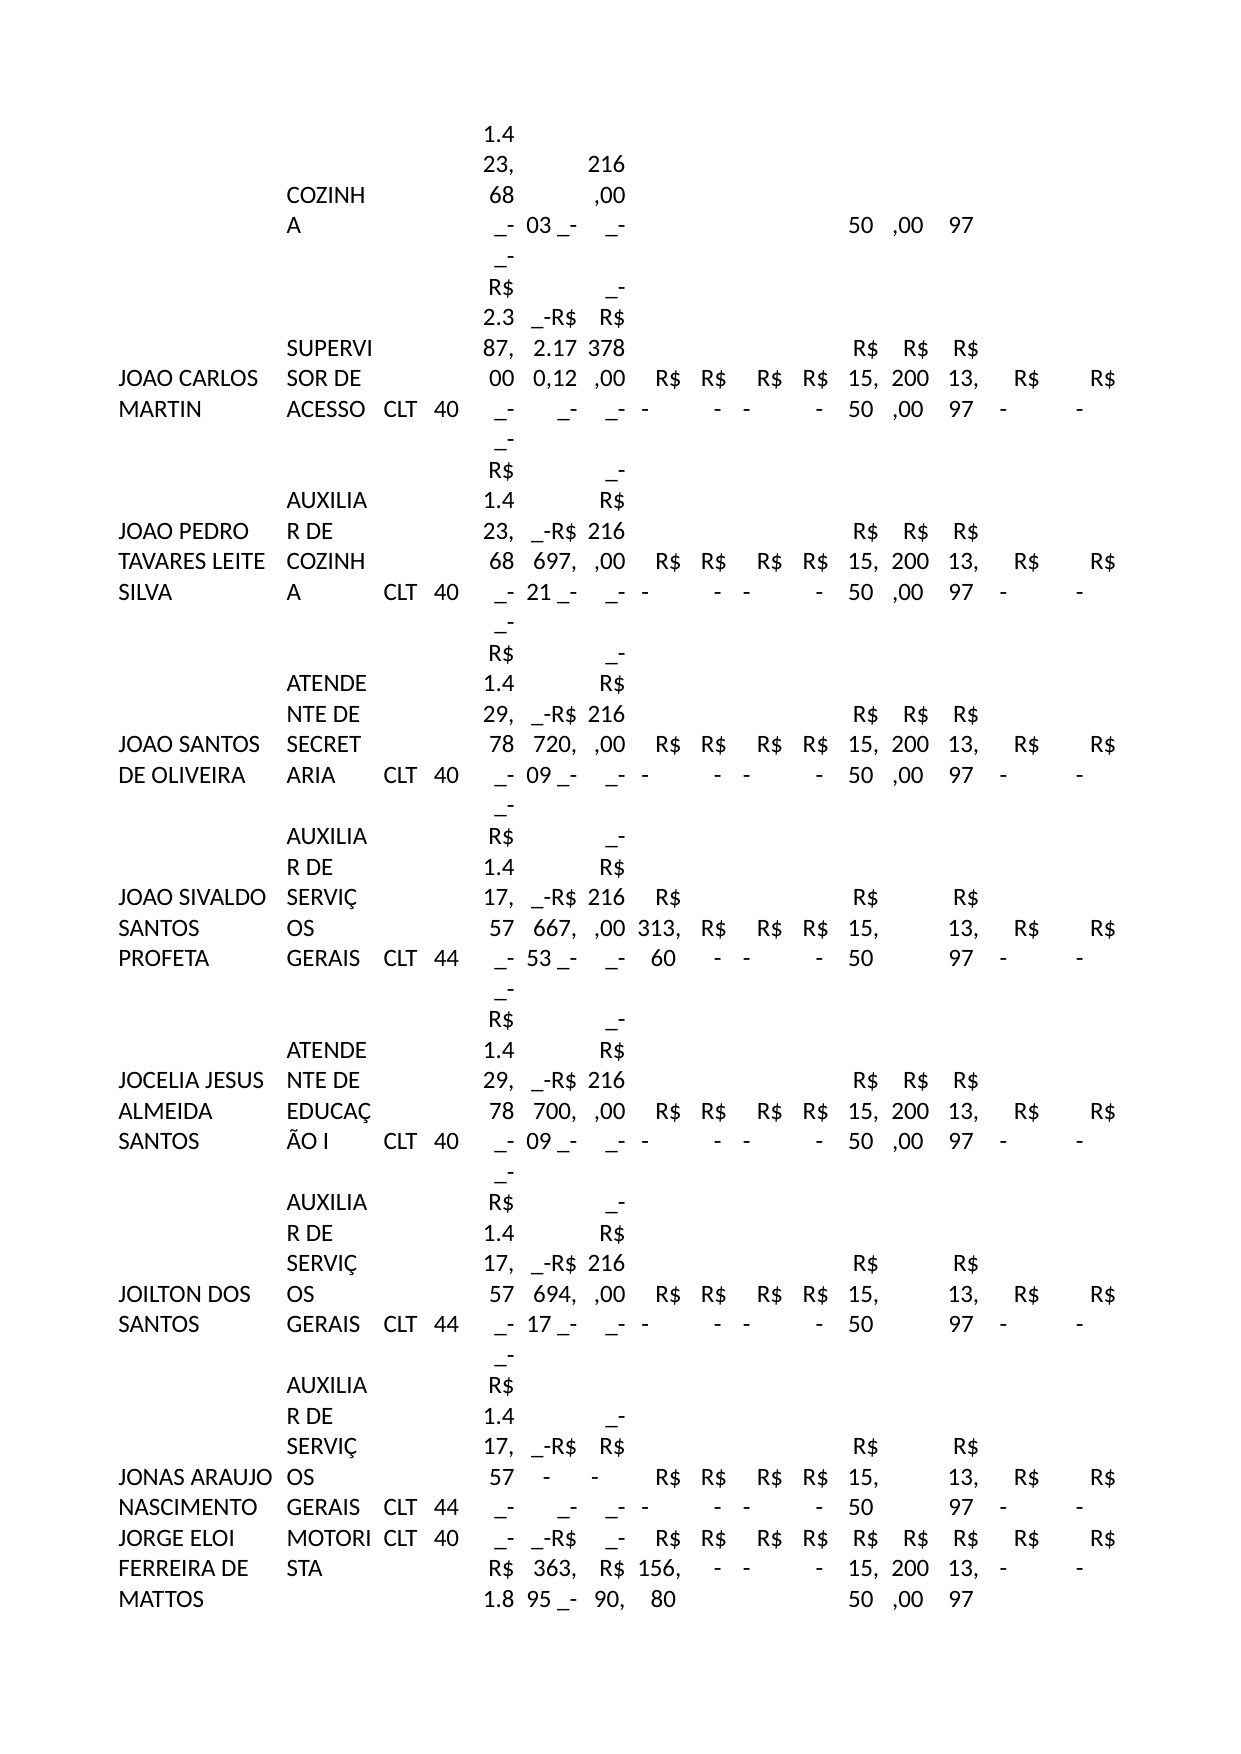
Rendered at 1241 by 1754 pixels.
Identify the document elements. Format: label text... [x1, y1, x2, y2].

table_cell R$ 15,50 [832, 240, 882, 423]
table_cell R$ - [628, 240, 684, 423]
table_cell JOILTON DOS SANTOS [115, 1156, 283, 1339]
table_cell R$ 200,00 [882, 423, 932, 606]
table_cell R$ - [684, 423, 730, 606]
table_cell R$ - [982, 240, 1043, 423]
table_cell R$ 200,00 [882, 973, 932, 1156]
table_cell AUXILIAR DE COZINHA [283, 423, 376, 606]
table_cell R$ - [684, 240, 730, 423]
table_cell _-R$ 694,17 _- [517, 1156, 580, 1339]
table_cell R$ 200,00 [882, 240, 932, 423]
table_cell _-R$ 1.417,57 _- [468, 1156, 517, 1339]
table_cell _-R$ 697,21 _- [517, 423, 580, 606]
table_cell _-R$ 216,00 _- [580, 1156, 628, 1339]
table_cell _-R$ 2.170,12 _- [517, 240, 580, 423]
table_cell [115, 118, 283, 240]
table_cell 40 [425, 423, 467, 606]
table_cell [1043, 118, 1119, 240]
table_cell R$ 13,97 [932, 790, 982, 973]
table_cell R$ - [786, 790, 832, 973]
table_cell R$ - [786, 1156, 832, 1339]
table_cell R$ 13,97 [932, 606, 982, 789]
table_cell [882, 1339, 932, 1522]
table_cell R$ - [684, 1156, 730, 1339]
table_cell R$ - [982, 606, 1043, 789]
table_cell ATENDENTE DE SECRETARIA [283, 606, 376, 789]
table_cell [882, 790, 932, 973]
table_cell JONAS ARAUJO NASCIMENTO [115, 1339, 283, 1522]
table_cell R$ 200,00 [882, 606, 932, 789]
table_cell _-R$ 216,00 _- [580, 423, 628, 606]
table_cell CLT [376, 1522, 424, 1614]
table_cell _-R$ 667,53 _- [517, 790, 580, 973]
table_cell 40 [425, 606, 467, 789]
table_cell R$ - [684, 1339, 730, 1522]
table_cell AUXILIAR DE SERVIÇOS GERAIS [283, 790, 376, 973]
table_cell R$ - [1043, 1339, 1119, 1522]
table_cell CLT [376, 790, 424, 973]
table_cell 40 [425, 1522, 467, 1614]
table_cell R$ - [730, 240, 786, 423]
table_cell R$ 13,97 [932, 973, 982, 1156]
table_cell _-R$ 216,00 _- [580, 790, 628, 973]
table_cell R$ - [982, 423, 1043, 606]
table_cell R$ - [982, 1339, 1043, 1522]
table_cell ATENDENTE DE EDUCAÇÃO I [283, 973, 376, 1156]
table_cell R$ - [628, 973, 684, 1156]
table_cell _-R$ 1.423,68 _- [468, 423, 517, 606]
table_cell R$ - [628, 1156, 684, 1339]
table_cell R$ 13,97 [932, 1339, 982, 1522]
table_cell 1.423,68 _- [468, 118, 517, 240]
table_cell R$ - [786, 973, 832, 1156]
table_cell R$ 15,50 [832, 1156, 882, 1339]
table_cell 216,00 _- [580, 118, 628, 240]
table_cell CLT [376, 1156, 424, 1339]
table_cell _-R$ 1.417,57 _- [468, 1339, 517, 1522]
table_cell R$ - [684, 1522, 730, 1614]
table_cell _-R$ 1.8 [468, 1522, 517, 1614]
table_cell R$ - [730, 790, 786, 973]
table_cell 40 [425, 240, 467, 423]
table_cell R$ 15,50 [832, 973, 882, 1156]
table_cell R$ - [684, 790, 730, 973]
table_cell R$ - [1043, 1156, 1119, 1339]
table_cell _-R$ 216,00 _- [580, 606, 628, 789]
table_cell _-R$ - _- [517, 1339, 580, 1522]
table_cell R$ - [982, 1522, 1043, 1614]
table_cell 97 [932, 118, 982, 240]
table_cell 44 [425, 790, 467, 973]
table_cell CLT [376, 240, 424, 423]
table_cell R$ 15,50 [832, 1339, 882, 1522]
table_cell _-R$ 720,09 _- [517, 606, 580, 789]
table_cell MOTORISTA [283, 1522, 376, 1614]
table_cell R$ - [730, 973, 786, 1156]
table_cell [684, 118, 730, 240]
table_cell _-R$ 363,95 _- [517, 1522, 580, 1614]
table_cell ,00 [882, 118, 932, 240]
table_cell R$ 200,00 [882, 1522, 932, 1614]
table_cell R$ - [1043, 606, 1119, 789]
table_cell R$ - [730, 1339, 786, 1522]
table_cell R$ - [628, 606, 684, 789]
table_cell [882, 1156, 932, 1339]
table_cell _-R$ 700,09 _- [517, 973, 580, 1156]
table_cell R$ - [786, 240, 832, 423]
table_cell [730, 118, 786, 240]
table_cell JORGE ELOI FERREIRA DE MATTOS [115, 1522, 283, 1614]
table_cell R$ 13,97 [932, 423, 982, 606]
table_cell CLT [376, 973, 424, 1156]
table_cell [786, 118, 832, 240]
table_cell CLT [376, 606, 424, 789]
table_cell R$ 15,50 [832, 423, 882, 606]
table_cell R$ - [1043, 1522, 1119, 1614]
table_cell R$ - [982, 790, 1043, 973]
table_cell R$ - [786, 1339, 832, 1522]
table_cell _-R$ 1.429,78 _- [468, 973, 517, 1156]
table_cell AUXILIAR DE SERVIÇOS GERAIS [283, 1156, 376, 1339]
table_cell JOAO CARLOS MARTIN [115, 240, 283, 423]
table_cell _-R$ 2.387,00 _- [468, 240, 517, 423]
table_cell R$ 13,97 [932, 240, 982, 423]
table_cell 50 [832, 118, 882, 240]
table_cell R$ - [628, 423, 684, 606]
table_cell R$ - [730, 1156, 786, 1339]
table_cell _-R$ - _- [580, 1339, 628, 1522]
table_cell R$ 13,97 [932, 1156, 982, 1339]
table_cell _-R$ 216,00 _- [580, 973, 628, 1156]
table_cell _-R$ 90, [580, 1522, 628, 1614]
table_cell R$ - [730, 1522, 786, 1614]
table_cell JOAO SANTOS DE OLIVEIRA [115, 606, 283, 789]
table_cell R$ - [628, 1339, 684, 1522]
table_cell 44 [425, 1156, 467, 1339]
table_cell R$ 313,60 [628, 790, 684, 973]
table_cell CLT [376, 1339, 424, 1522]
table_cell [376, 118, 424, 240]
table_cell _-R$ 1.429,78 _- [468, 606, 517, 789]
table_cell R$ 13,97 [932, 1522, 982, 1614]
table_cell 44 [425, 1339, 467, 1522]
table_cell JOCELIA JESUS ALMEIDA SANTOS [115, 973, 283, 1156]
table_cell R$ - [730, 423, 786, 606]
table_cell R$ - [1043, 423, 1119, 606]
table_cell [425, 118, 467, 240]
table_cell CLT [376, 423, 424, 606]
table_cell [982, 118, 1043, 240]
table_cell JOAO SIVALDO SANTOS PROFETA [115, 790, 283, 973]
table_cell R$ - [786, 1522, 832, 1614]
table_cell 40 [425, 973, 467, 1156]
table_cell R$ - [982, 1156, 1043, 1339]
table_cell _-R$ 378,00 _- [580, 240, 628, 423]
table_cell R$ 15,50 [832, 790, 882, 973]
table_cell [628, 118, 684, 240]
table_cell _-R$ 1.417,57 _- [468, 790, 517, 973]
table_cell R$ - [1043, 240, 1119, 423]
table_cell R$ - [786, 423, 832, 606]
table_cell COZINHA [283, 118, 376, 240]
table_cell JOAO PEDRO TAVARES LEITE SILVA [115, 423, 283, 606]
table_cell R$ - [982, 973, 1043, 1156]
table_cell R$ - [684, 973, 730, 1156]
table_cell 03 _- [517, 118, 580, 240]
table_cell R$ - [1043, 973, 1119, 1156]
table_cell R$ - [684, 606, 730, 789]
table_cell R$ 15,50 [832, 606, 882, 789]
table_cell R$ - [730, 606, 786, 789]
table_cell R$ - [786, 606, 832, 789]
table_cell R$ 15,50 [832, 1522, 882, 1614]
table_cell R$ - [1043, 790, 1119, 973]
table_cell SUPERVISOR DE ACESSO [283, 240, 376, 423]
table_cell R$ 156,80 [628, 1522, 684, 1614]
table_cell AUXILIAR DE SERVIÇOS GERAIS [283, 1339, 376, 1522]
